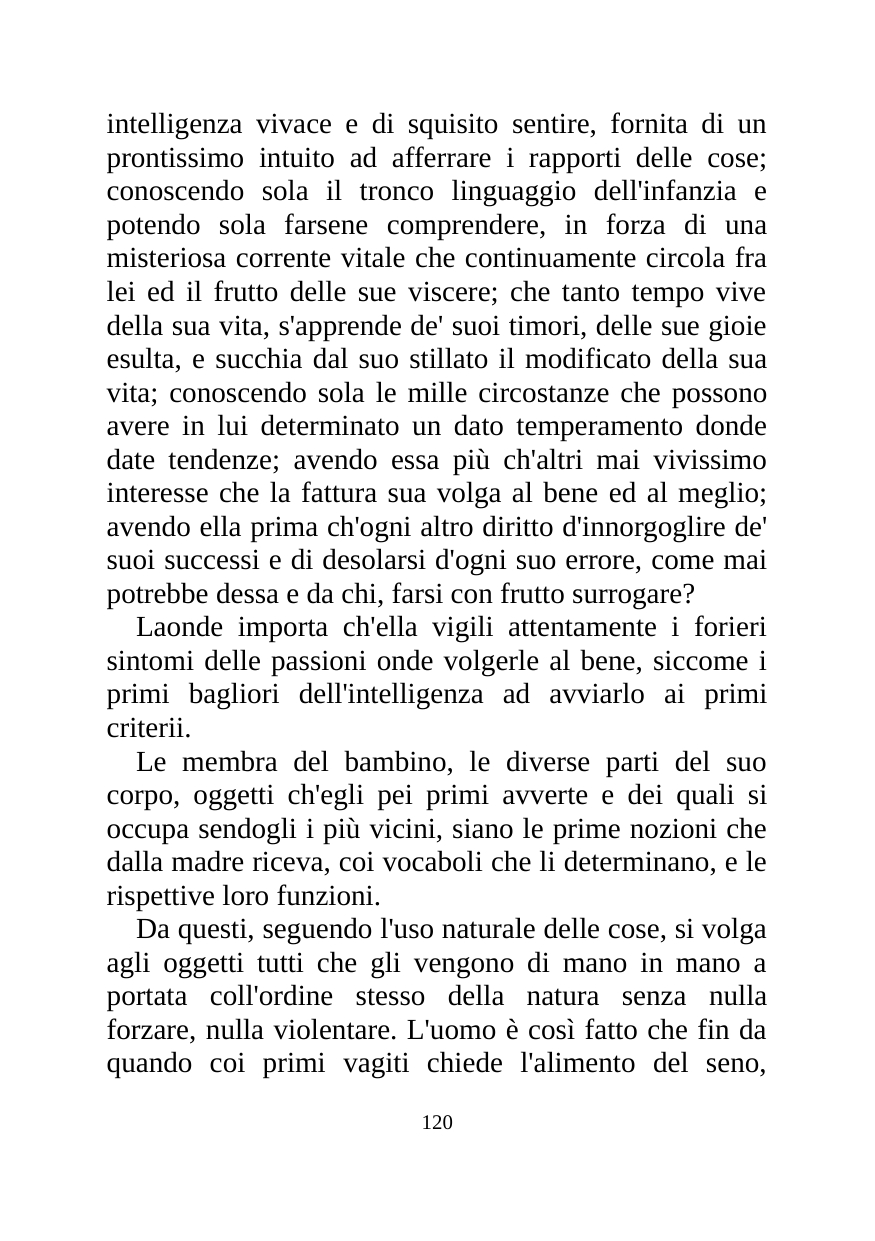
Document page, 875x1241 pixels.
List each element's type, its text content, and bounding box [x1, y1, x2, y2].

text Laonde importa ch'ella vigili attentamente i forieri sintomi delle passioni onde volgerle al bene, siccome i primi bagliori dell'intelligenza ad avviarlo ai primi criterii. [106, 609, 768, 744]
text Da questi, seguendo l'uso naturale delle cose, si volga agli oggetti tutti che gli vengono di mano in mano a portata coll'ordine stesso della natura senza nulla forzare, nulla violentare. L'uomo è così fatto che fin da quando coi primi vagiti chiede l'alimento del seno, [106, 911, 768, 1079]
text Le membra del bambino, le diverse parti del suo corpo, oggetti ch'egli pei primi avverte e dei quali si occupa sendogli i più vicini, siano le prime nozioni che dalla madre riceva, coi vocaboli che li determinano, e le rispettive loro funzioni. [106, 744, 768, 911]
text intelligenza vivace e di squisito sentire, fornita di un prontissimo intuito ad afferrare i rapporti delle cose; conoscendo sola il tronco linguaggio dell'infanzia e potendo sola farsene comprendere, in forza di una misteriosa corrente vitale che continuamente circola fra lei ed il frutto delle sue viscere; che tanto tempo vive della sua vita, s'apprende de' suoi timori, delle sue gioie esulta, e succhia dal suo stillato il modificato della sua vita; conoscendo sola le mille circostanze che possono avere in lui determinato un dato temperamento donde date tendenze; avendo essa più ch'altri mai vivissimo interesse che la fattura sua volga al bene ed al meglio; avendo ella prima ch'ogni altro diritto d'innorgoglire de' suoi successi e di desolarsi d'ogni suo errore, come mai potrebbe dessa e da chi, farsi con frutto surrogare? [106, 106, 768, 609]
